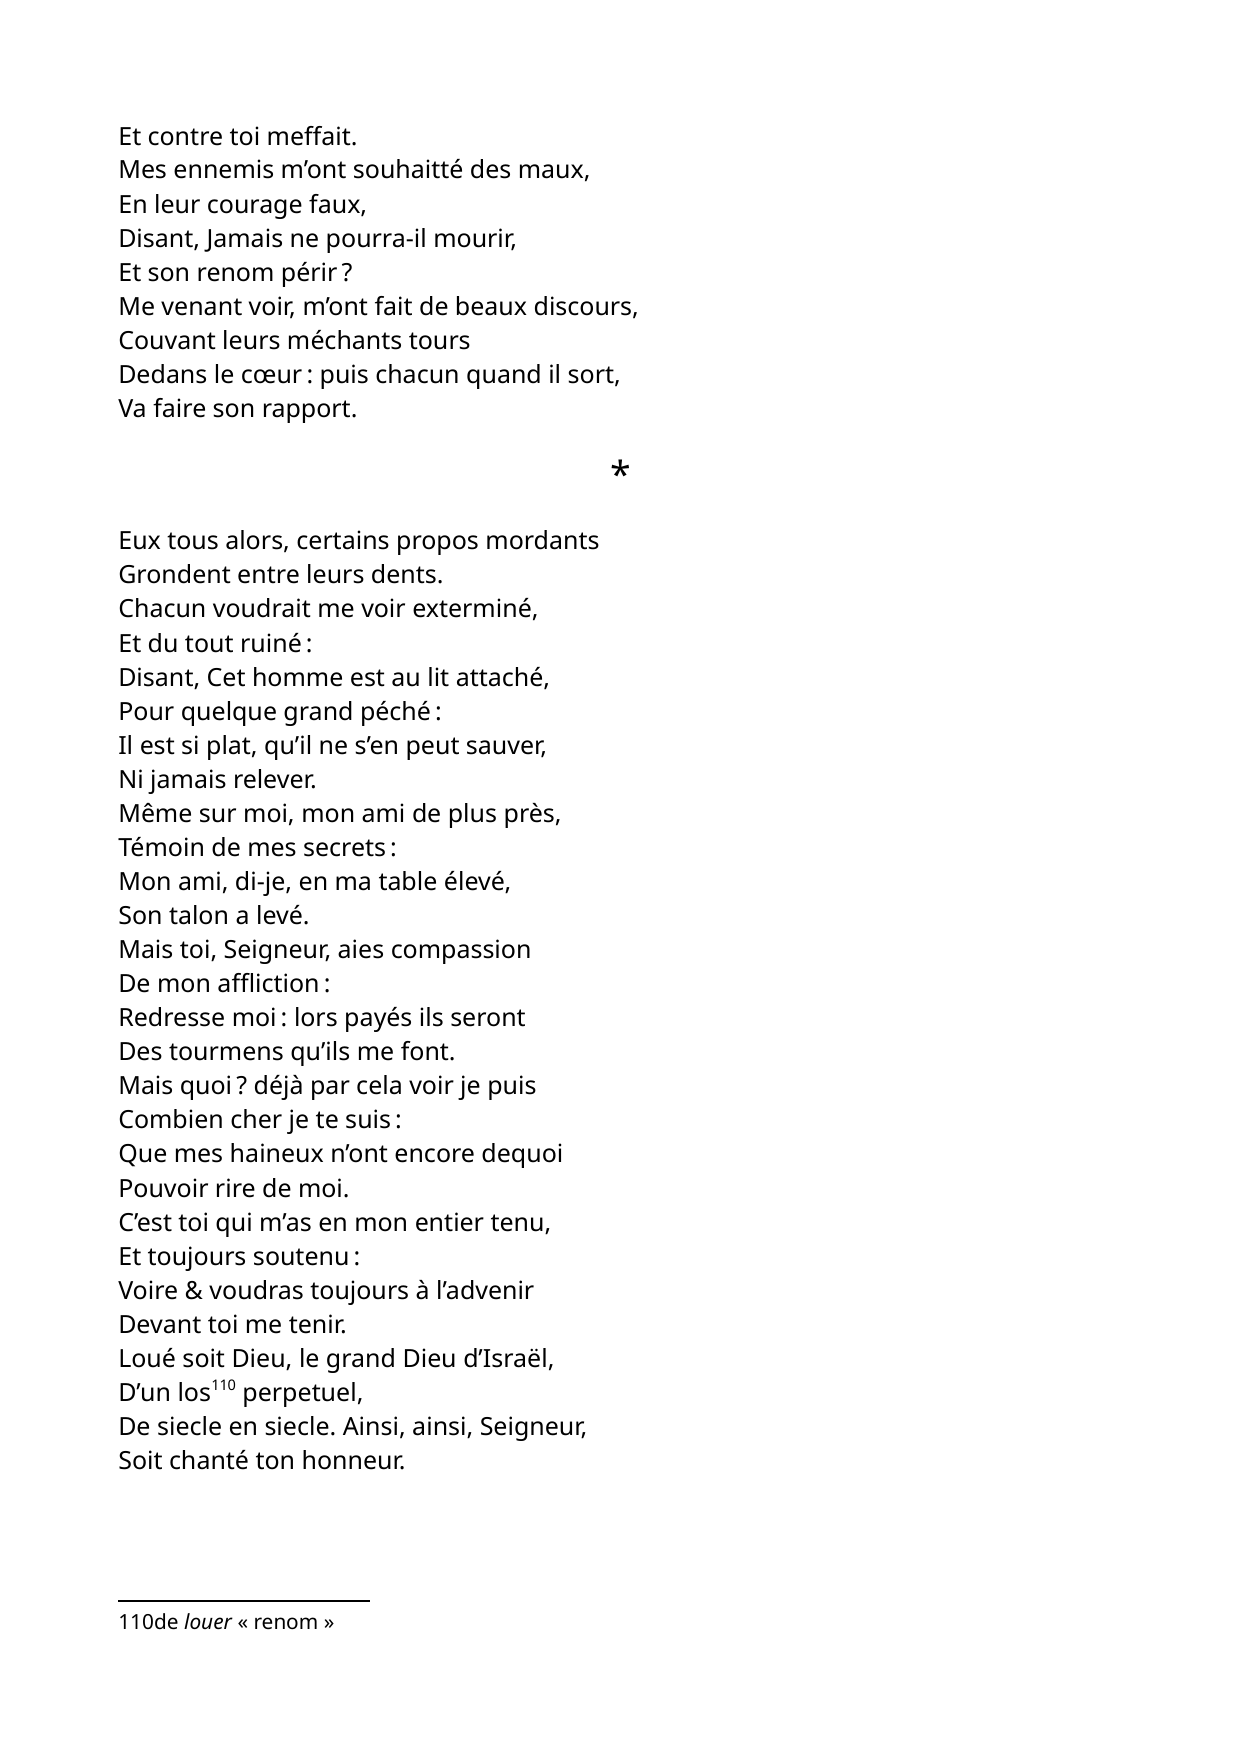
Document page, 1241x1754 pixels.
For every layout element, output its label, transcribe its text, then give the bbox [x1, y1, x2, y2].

text En leur courage faux, [118, 186, 1122, 220]
text Il est si plat, qu’il ne s’en peut sauver, [118, 727, 1122, 761]
text Couvant leurs méchants tours [118, 322, 1122, 357]
text Que mes haineux n’ont encore dequoi [118, 1136, 1122, 1170]
text Pour quelque grand péché : [118, 693, 1122, 727]
text Mon ami, di-je, en ma table élevé, [118, 864, 1122, 898]
text Soit chanté ton honneur. [118, 1443, 1122, 1477]
text C’est toi qui m’as en mon entier tenu, [118, 1204, 1122, 1238]
text De siecle en siecle. Ainsi, ainsi, Seigneur, [118, 1409, 1122, 1443]
text Mes ennemis m’ont souhaitté des maux, [118, 152, 1122, 186]
text Son talon a levé. [118, 898, 1122, 932]
text Grondent entre leurs dents. [118, 557, 1122, 591]
text Me venant voir, m’ont fait de beaux discours, [118, 288, 1122, 322]
text Et contre toi meffait. [118, 118, 1122, 152]
text Mais quoi ? déjà par cela voir je puis [118, 1068, 1122, 1102]
text Et son renom périr ? [118, 254, 1122, 288]
text Disant, Jamais ne pourra-il mourir, [118, 220, 1122, 254]
text Eux tous alors, certains propos mordants [118, 523, 1122, 557]
text Dedans le cœur : puis chacun quand il sort, [118, 357, 1122, 391]
text Pouvoir rire de moi. [118, 1170, 1122, 1204]
text Des tourmens qu’ils me font. [118, 1034, 1122, 1068]
text Voire & voudras toujours à l’advenir [118, 1272, 1122, 1306]
text D’un los perpetuel, [118, 1374, 1122, 1409]
text Combien cher je te suis : [118, 1102, 1122, 1136]
text Mais toi, Seigneur, aies compassion [118, 932, 1122, 966]
text Chacun voudrait me voir exterminé, [118, 591, 1122, 625]
text De mon affliction : [118, 966, 1122, 1000]
text de louer « renom » [118, 1607, 1122, 1636]
text Et toujours soutenu : [118, 1238, 1122, 1272]
text * [118, 448, 1122, 499]
text Et du tout ruiné : [118, 625, 1122, 659]
text Disant, Cet homme est au lit attaché, [118, 659, 1122, 693]
text Ni jamais relever. [118, 761, 1122, 796]
text Témoin de mes secrets : [118, 829, 1122, 864]
text Même sur moi, mon ami de plus près, [118, 796, 1122, 829]
text Redresse moi : lors payés ils seront [118, 1000, 1122, 1034]
text Va faire son rapport. [118, 391, 1122, 425]
text Loué soit Dieu, le grand Dieu d’Israël, [118, 1341, 1122, 1374]
text Devant toi me tenir. [118, 1306, 1122, 1341]
